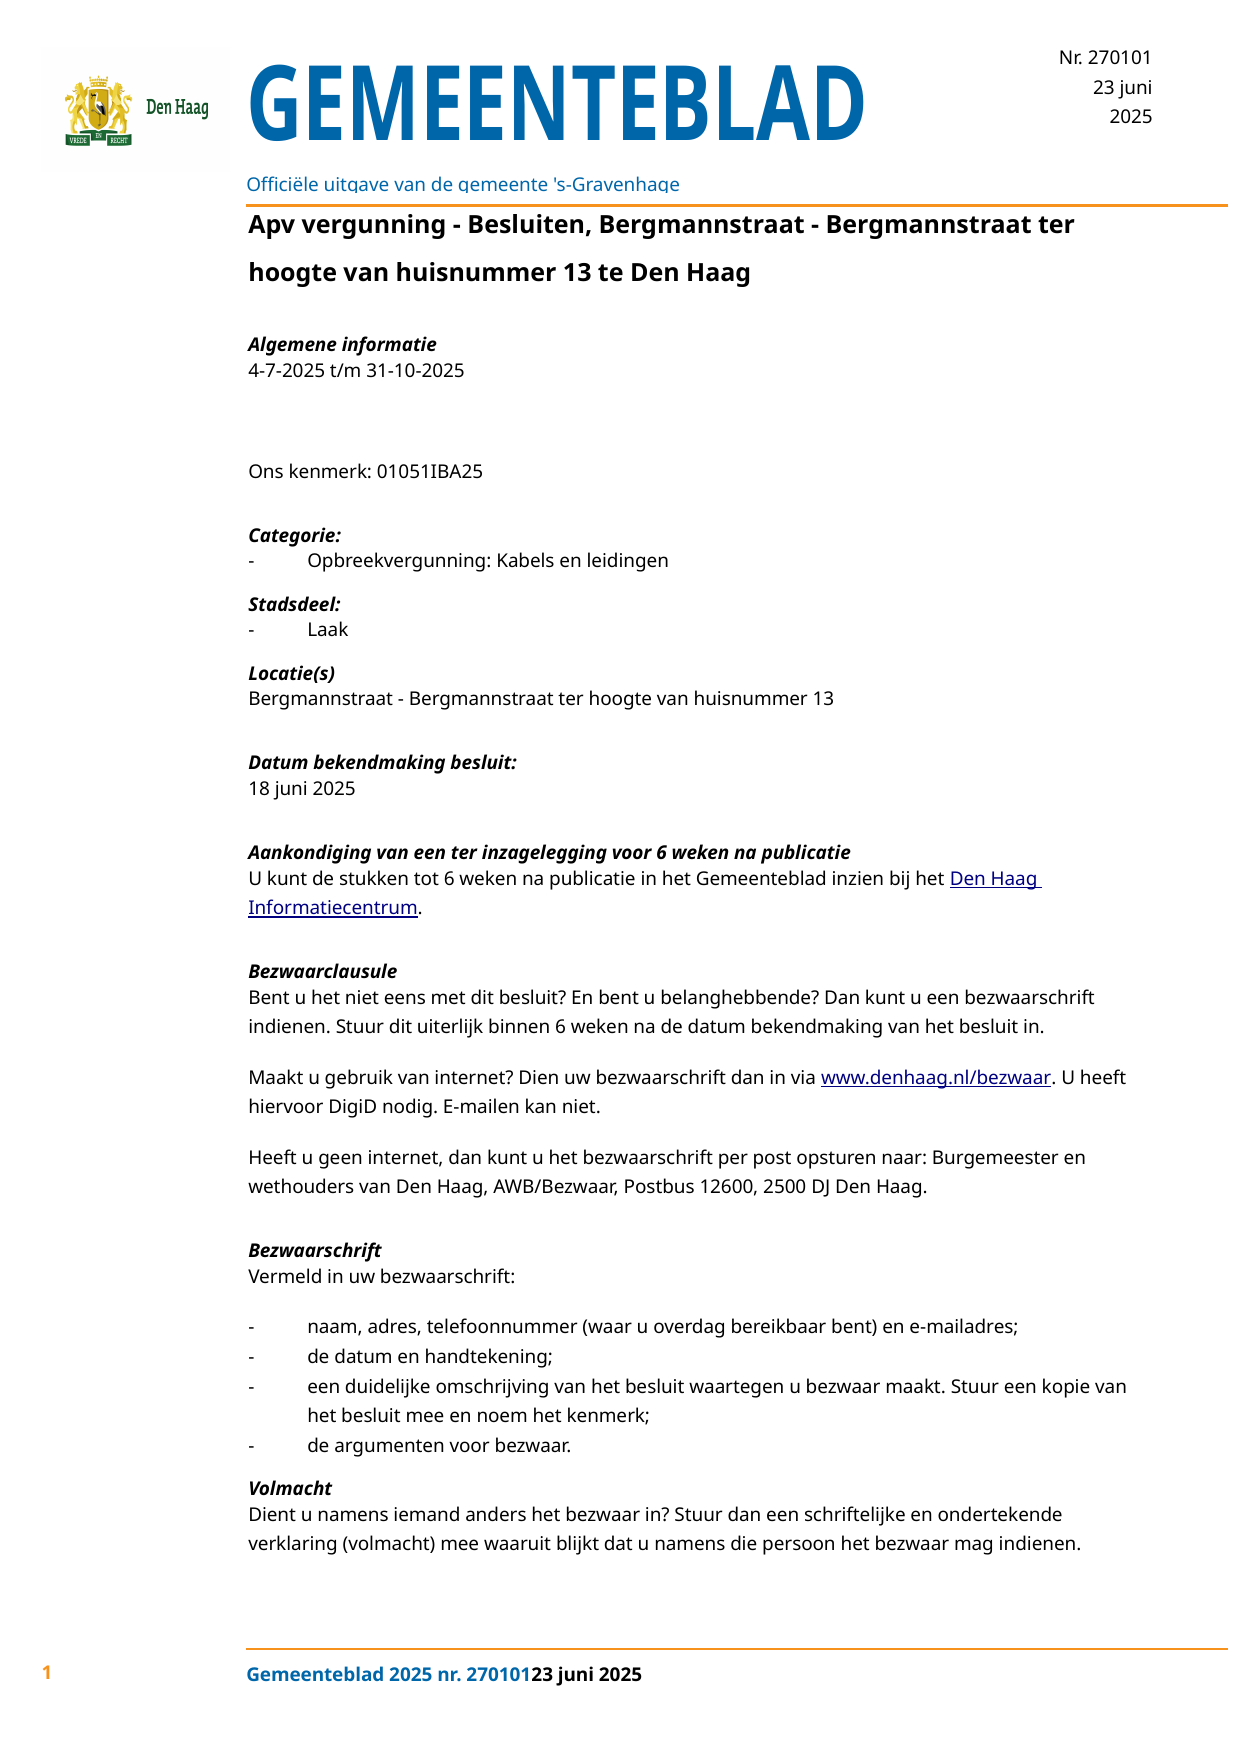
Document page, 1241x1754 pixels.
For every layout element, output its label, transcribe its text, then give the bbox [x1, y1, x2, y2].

text Maakt u gebruik van internet? Dien uw bezwaarschrift dan in via www.denhaag.nl/bezwaar. U heeft hiervoor DigiD nodig. E-mailen kan niet. [248, 1064, 1152, 1119]
list de datum en handtekening; [248, 1343, 1152, 1369]
text Bezwaarclausule [248, 958, 1152, 984]
text Volmacht [248, 1475, 1152, 1501]
picture [41, 47, 231, 172]
text Apv vergunning - Besluiten, Bergmannstraat - Bergmannstraat ter hoogte van huisnummer 13 te Den Haag [248, 207, 1152, 288]
list naam, adres, telefoonnummer (waar u overdag bereikbaar bent) en e-mailadres; [248, 1314, 1152, 1339]
text 4-7-2025 t/m 31-10-2025 [248, 357, 1152, 383]
text Bent u het niet eens met dit besluit? En bent u belanghebbende? Dan kunt u een bezwaarschrift indienen. Stuur dit uiterlijk binnen 6 weken na de datum bekendmaking van het besluit in. [248, 984, 1152, 1039]
text Locatie(s) [248, 660, 1152, 685]
text Stadsdeel: [248, 591, 1152, 617]
text Bezwaarschrift [248, 1238, 1152, 1263]
text Aankondiging van een ter inzagelegging voor 6 weken na publicatie [248, 839, 1152, 865]
text Dient u namens iemand anders het bezwaar in? Stuur dan een schriftelijke en ondertekende verklaring (volmacht) mee waaruit blijkt dat u namens die persoon het bezwaar mag indienen. [248, 1501, 1152, 1556]
text Heeft u geen internet, dan kunt u het bezwaarschrift per post opsturen naar: Burgemeester en wethouders van Den Haag, AWB/Bezwaar, Postbus 12600, 2500 DJ Den Haag. [248, 1144, 1152, 1199]
text Algemene informatie [248, 331, 1152, 357]
list Opbreekvergunning: Kabels en leidingen [248, 548, 1152, 573]
text Datum bekendmaking besluit: [248, 749, 1152, 775]
list een duidelijke omschrijving van het besluit waartegen u bezwaar maakt. Stuur een kopie van het besluit mee en noem het kenmerk; [248, 1373, 1152, 1428]
text Ons kenmerk: 01051IBA25 [248, 458, 1152, 484]
text Vermeld in uw bezwaarschrift: [248, 1263, 1152, 1289]
text Bergmannstraat - Bergmannstraat ter hoogte van huisnummer 13 [248, 685, 1152, 711]
list Laak [248, 617, 1152, 642]
text 18 juni 2025 [248, 775, 1152, 801]
list de argumenten voor bezwaar. [248, 1432, 1152, 1458]
text Categorie: [248, 522, 1152, 548]
text U kunt de stukken tot 6 weken na publicatie in het Gemeenteblad inzien bij het Den Haag Informatiecentrum. [248, 865, 1152, 920]
